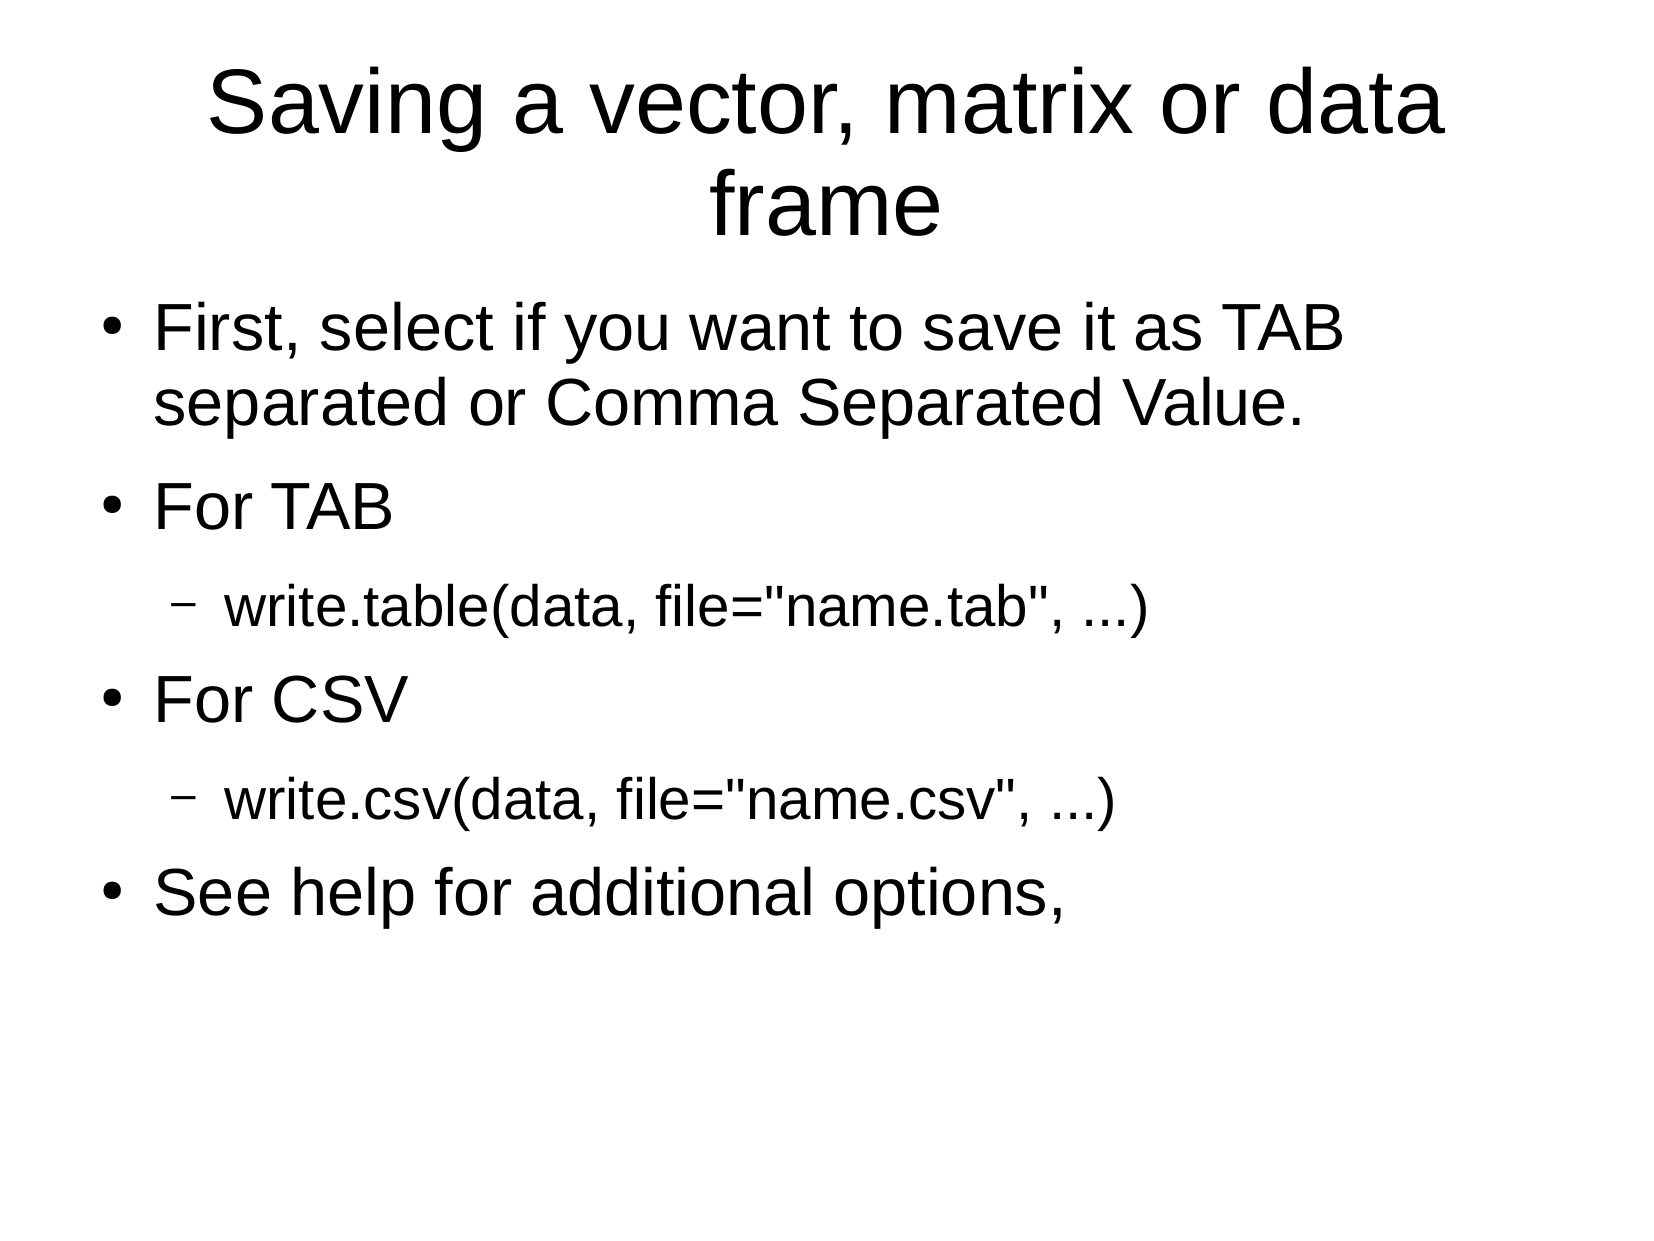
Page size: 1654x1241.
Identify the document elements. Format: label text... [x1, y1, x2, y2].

list First, select if you want to save it as TAB separated or Comma Separated Value. For TAB write.table(data, file="name.tab", ...) For CSV write.csv(data, file="name.csv", ...) See help for additional options, [82, 290, 1571, 1010]
title Saving a vector, matrix or data frame [82, 49, 1571, 257]
